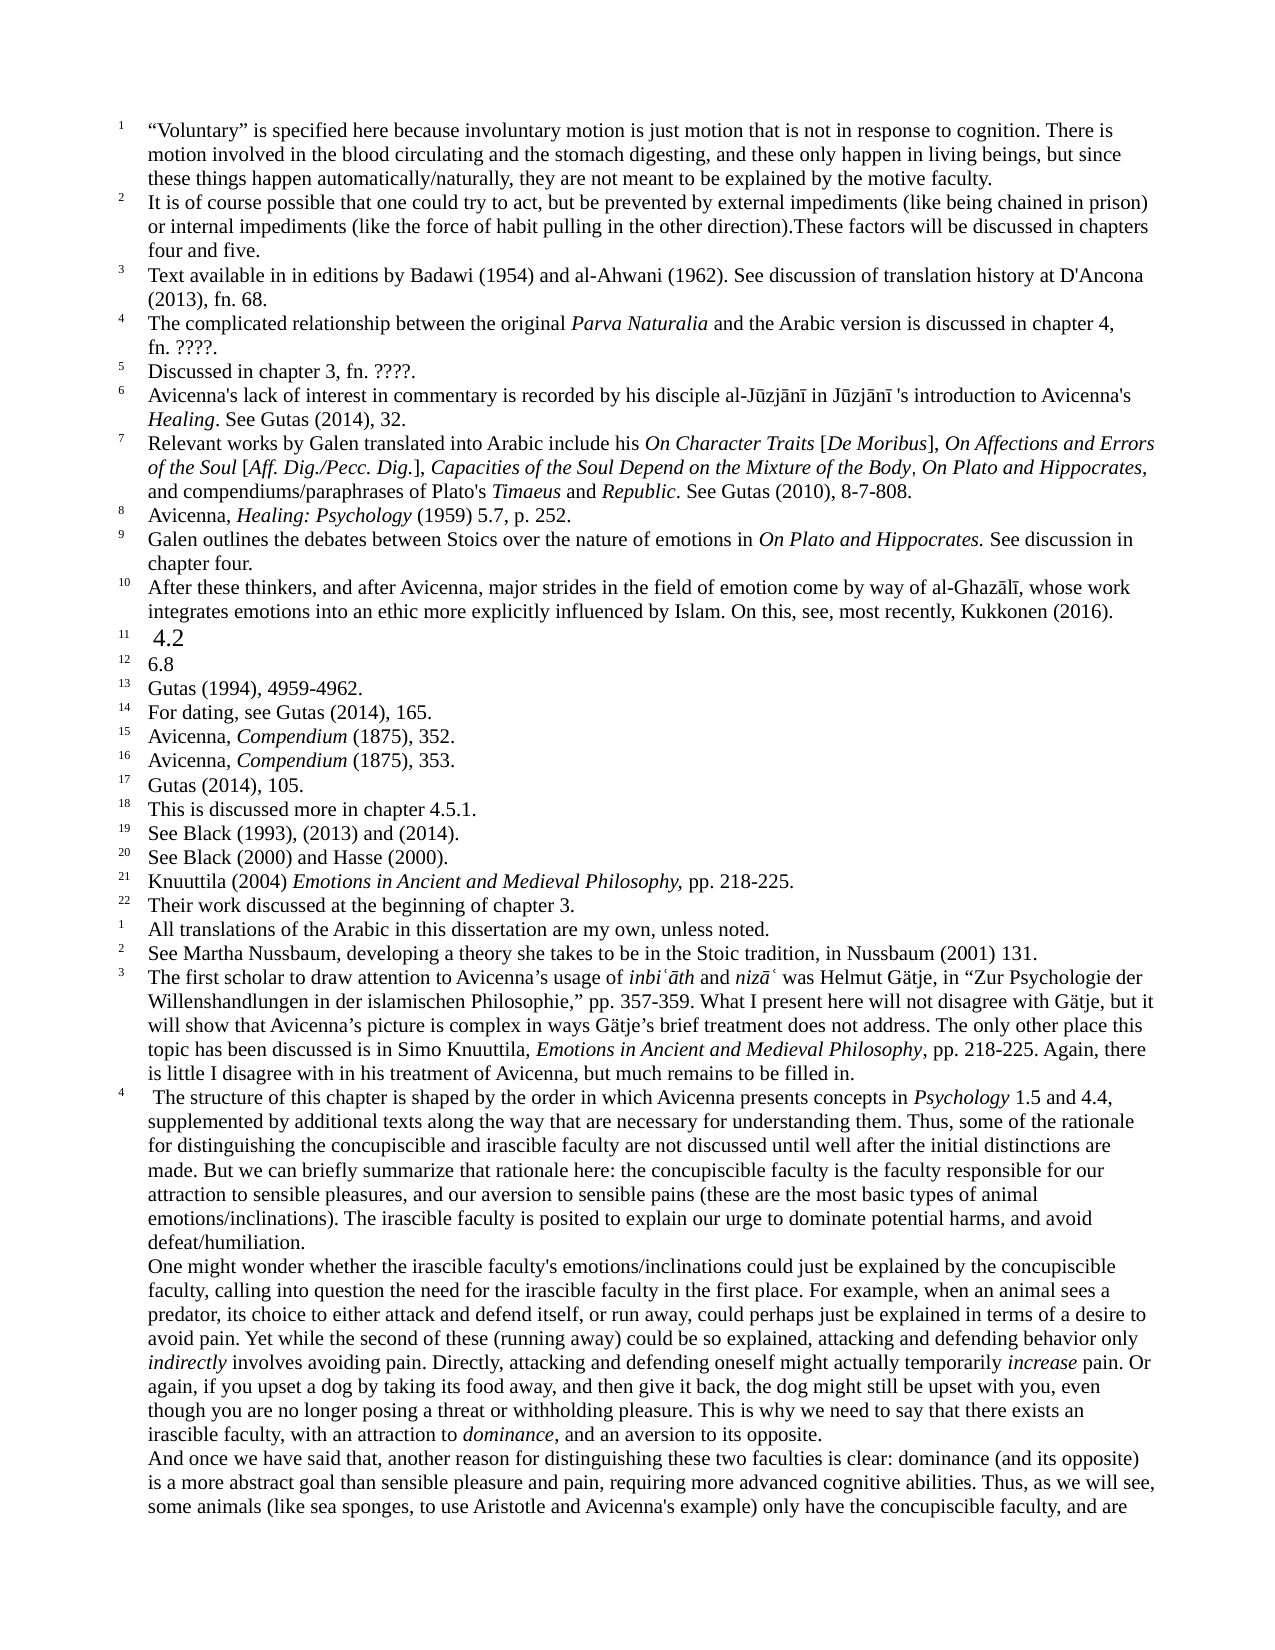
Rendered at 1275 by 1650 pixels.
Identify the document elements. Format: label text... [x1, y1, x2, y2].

text It is of course possible that one could try to act, but be prevented by external impediments (like being chained in prison) or internal impediments (like the force of habit pulling in the other direction).These factors will be discussed in chapters four and five. [118, 190, 1157, 262]
list After these thinkers, and after Avicenna, major strides in the field of emotion come by way of al-Ghazālī, whose work integrates emotions into an ethic more explicitly influenced by Islam. On this, see, most recently, Kukkonen (2016). [118, 575, 1157, 623]
text All translations of the Arabic in this dissertation are my own, unless noted. [118, 917, 1157, 941]
text For dating, see Gutas (2014), 165. [118, 700, 1157, 724]
text “Voluntary” is specified here because involuntary motion is just motion that is not in response to cognition. There is motion involved in the blood circulating and the stomach digesting, and these only happen in living beings, but since these things happen automatically/naturally, they are not meant to be explained by the motive faculty. [118, 118, 1157, 190]
text The complicated relationship between the original Parva Naturalia and the Arabic version is discussed in chapter 4, fn. ????. [118, 311, 1157, 359]
text Avicenna, Healing: Psychology (1959) 5.7, p. 252. [118, 503, 1157, 527]
text One might wonder whether the irascible faculty's emotions/inclinations could just be explained by the concupiscible faculty, calling into question the need for the irascible faculty in the first place. For example, when an animal sees a predator, its choice to either attack and defend itself, or run away, could perhaps just be explained in terms of a desire to avoid pain. Yet while the second of these (running away) could be so explained, attacking and defending behavior only indirectly involves avoiding pain. Directly, attacking and defending oneself might actually temporarily increase pain. Or again, if you upset a dog by taking its food away, and then give it back, the dog might still be upset with you, even though you are no longer posing a threat or withholding pleasure. This is why we need to say that there exists an irascible faculty, with an attraction to dominance, and an aversion to its opposite. [118, 1254, 1157, 1446]
text And once we have said that, another reason for distinguishing these two faculties is clear: dominance (and its opposite) is a more abstract goal than sensible pleasure and pain, requiring more advanced cognitive abilities. Thus, as we will see, some animals (like sea sponges, to use Aristotle and Avicenna's example) only have the concupiscible faculty, and are [118, 1446, 1157, 1518]
text Avicenna, Compendium (1875), 353. [118, 748, 1157, 772]
text See Black (1993), (2013) and (2014). [118, 821, 1157, 845]
text Gutas (2014), 105. [118, 772, 1157, 797]
text Knuuttila (2004) Emotions in Ancient and Medieval Philosophy, pp. 218-225. [118, 869, 1157, 893]
text Relevant works by Galen translated into Arabic include his On Character Traits [De Moribus], On Affections and Errors of the Soul [Aff. Dig./Pecc. Dig.], Capacities of the Soul Depend on the Mixture of the Body, On Plato and Hippocrates, and compendiums/paraphrases of Plato's Timaeus and Republic. See Gutas (2010), 8-7-808. [118, 431, 1157, 503]
text Galen outlines the debates between Stoics over the nature of emotions in On Plato and Hippocrates. See discussion in chapter four. [118, 527, 1157, 575]
text The first scholar to draw attention to Avicenna’s usage of inbiʿāth and nizāʿ was Helmut Gätje, in “Zur Psychologie der Willenshandlungen in der islamischen Philosophie,” pp. 357-359. What I present here will not disagree with Gätje, but it will show that Avicenna’s picture is complex in ways Gätje’s brief treatment does not address. The only other place this topic has been discussed is in Simo Knuuttila, Emotions in Ancient and Medieval Philosophy, pp. 218-225. Again, there is little I disagree with in his treatment of Avicenna, but much remains to be filled in. [118, 965, 1157, 1085]
text 6.8 [118, 652, 1157, 676]
text Avicenna's lack of interest in commentary is recorded by his disciple al-Jūzjānī in Jūzjānī 's introduction to Avicenna's Healing. See Gutas (2014), 32. [118, 383, 1157, 431]
list This is discussed more in chapter 4.5.1. [118, 797, 1157, 821]
text Gutas (1994), 4959-4962. [118, 676, 1157, 700]
text The structure of this chapter is shaped by the order in which Avicenna presents concepts in Psychology 1.5 and 4.4, supplemented by additional texts along the way that are necessary for understanding them. Thus, some of the rationale for distinguishing the concupiscible and irascible faculty are not discussed until well after the initial distinctions are made. But we can briefly summarize that rationale here: the concupiscible faculty is the faculty responsible for our attraction to sensible pleasures, and our aversion to sensible pains (these are the most basic types of animal emotions/inclinations). The irascible faculty is posited to explain our urge to dominate potential harms, and avoid defeat/humiliation. [118, 1085, 1157, 1254]
text See Black (2000) and Hasse (2000). [118, 845, 1157, 869]
text Text available in in editions by Badawi (1954) and al-Ahwani (1962). See discussion of translation history at D'Ancona (2013), fn. 68. [118, 262, 1157, 311]
text Their work discussed at the beginning of chapter 3. [118, 893, 1157, 917]
text Discussed in chapter 3, fn. ????. [118, 359, 1157, 383]
text 4.2 [118, 623, 1157, 652]
text See Martha Nussbaum, developing a theory she takes to be in the Stoic tradition, in Nussbaum (2001) 131. [118, 941, 1157, 965]
text Avicenna, Compendium (1875), 352. [118, 724, 1157, 748]
